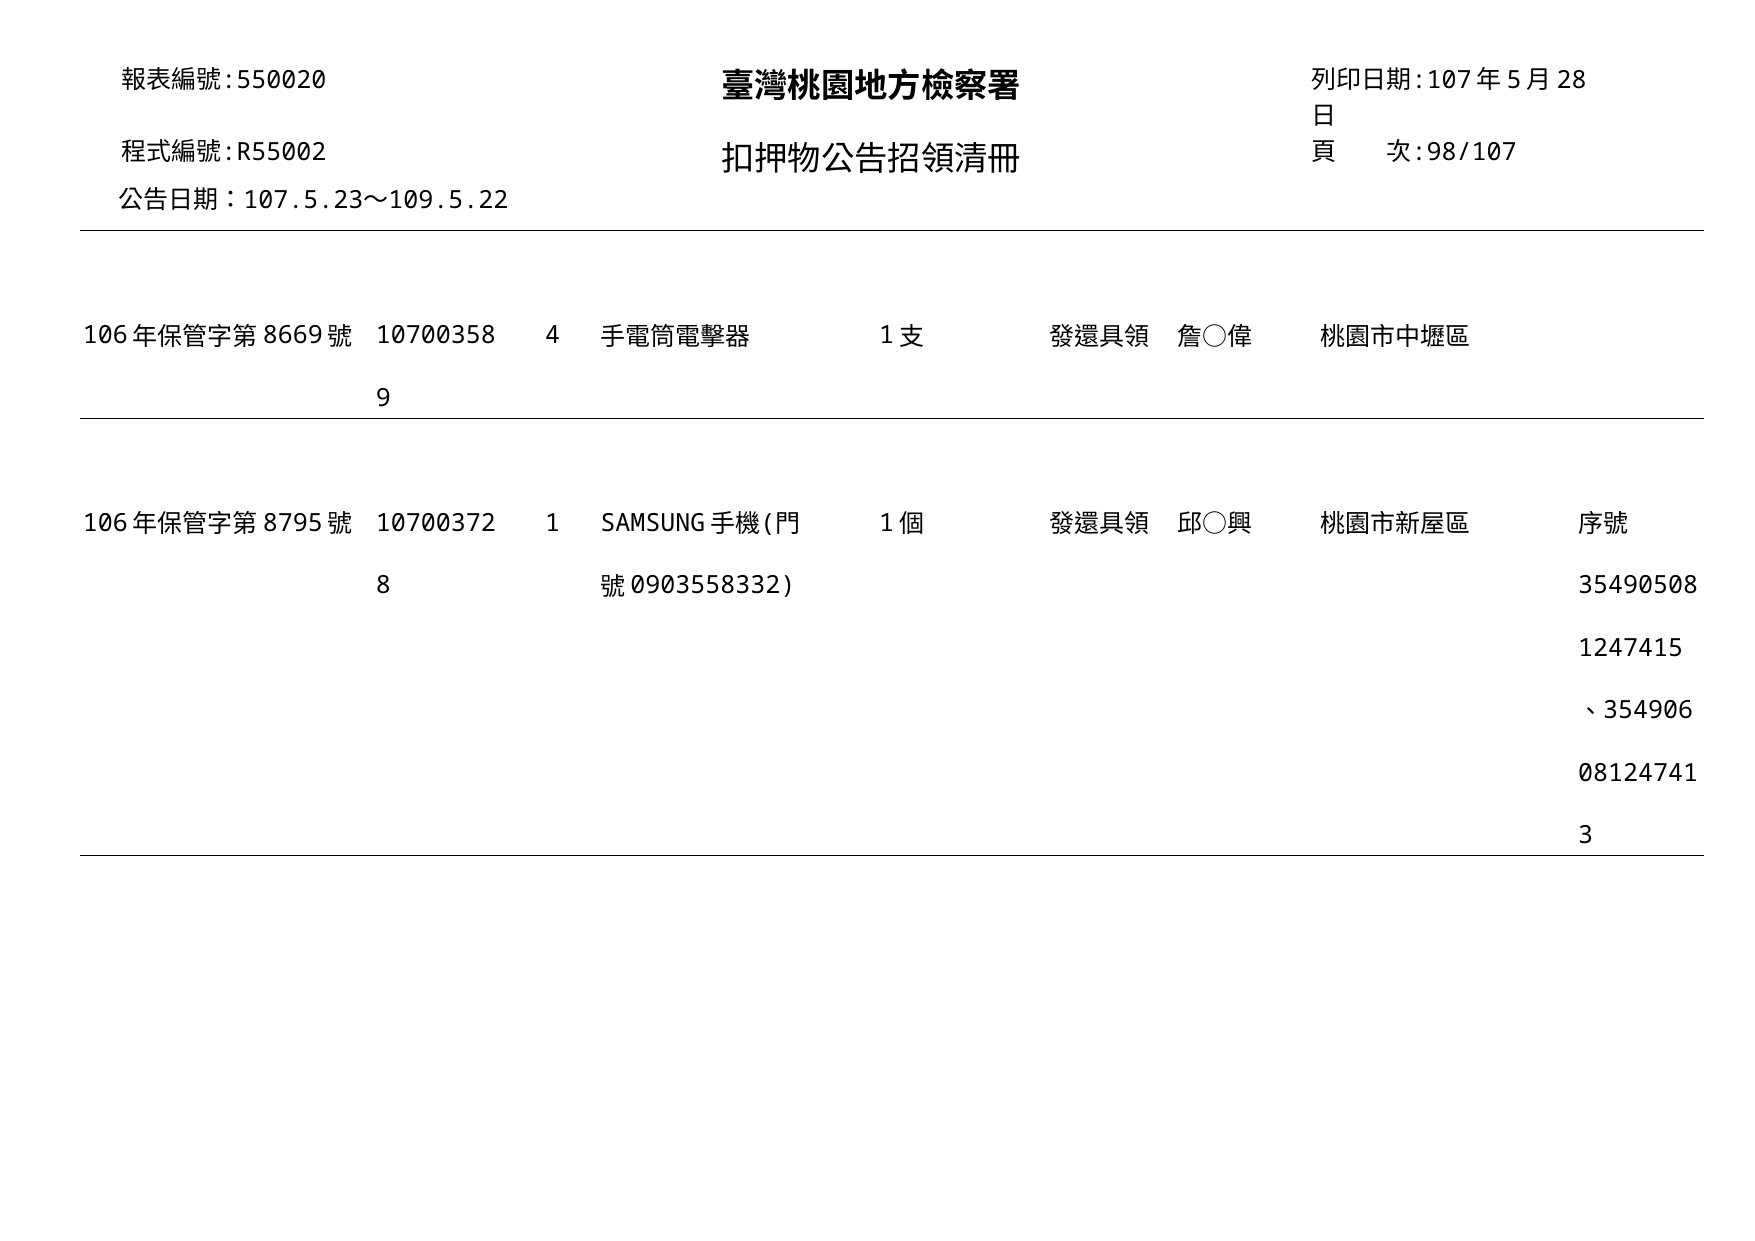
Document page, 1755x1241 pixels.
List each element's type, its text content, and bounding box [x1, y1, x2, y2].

table_cell [927, 419, 1046, 855]
table_cell 107003589 [373, 231, 507, 417]
table_cell 106年保管字第8669號 [80, 231, 373, 417]
table_cell 1個 [808, 419, 927, 855]
table_cell 發還具領 [1046, 419, 1175, 855]
table_cell 桃園市新屋區 [1317, 419, 1575, 855]
table_cell 106年保管字第8795號 [80, 419, 373, 855]
table_cell 邱○興 [1175, 419, 1317, 855]
table_cell 序號354905081247415、354906081247413 [1575, 419, 1704, 855]
table_cell SAMSUNG手機(門號0903558332) [597, 419, 807, 855]
table_cell 1支 [808, 231, 927, 417]
table_cell 107003728 [373, 419, 507, 855]
table_cell 桃園市中壢區 [1317, 231, 1575, 417]
table_cell [927, 231, 1046, 417]
table_cell 1 [507, 419, 597, 855]
table_cell 手電筒電擊器 [597, 231, 807, 417]
table_cell 4 [507, 231, 597, 417]
table_cell 詹○偉 [1175, 231, 1317, 417]
table_cell [1575, 231, 1704, 417]
table_cell 發還具領 [1046, 231, 1175, 417]
